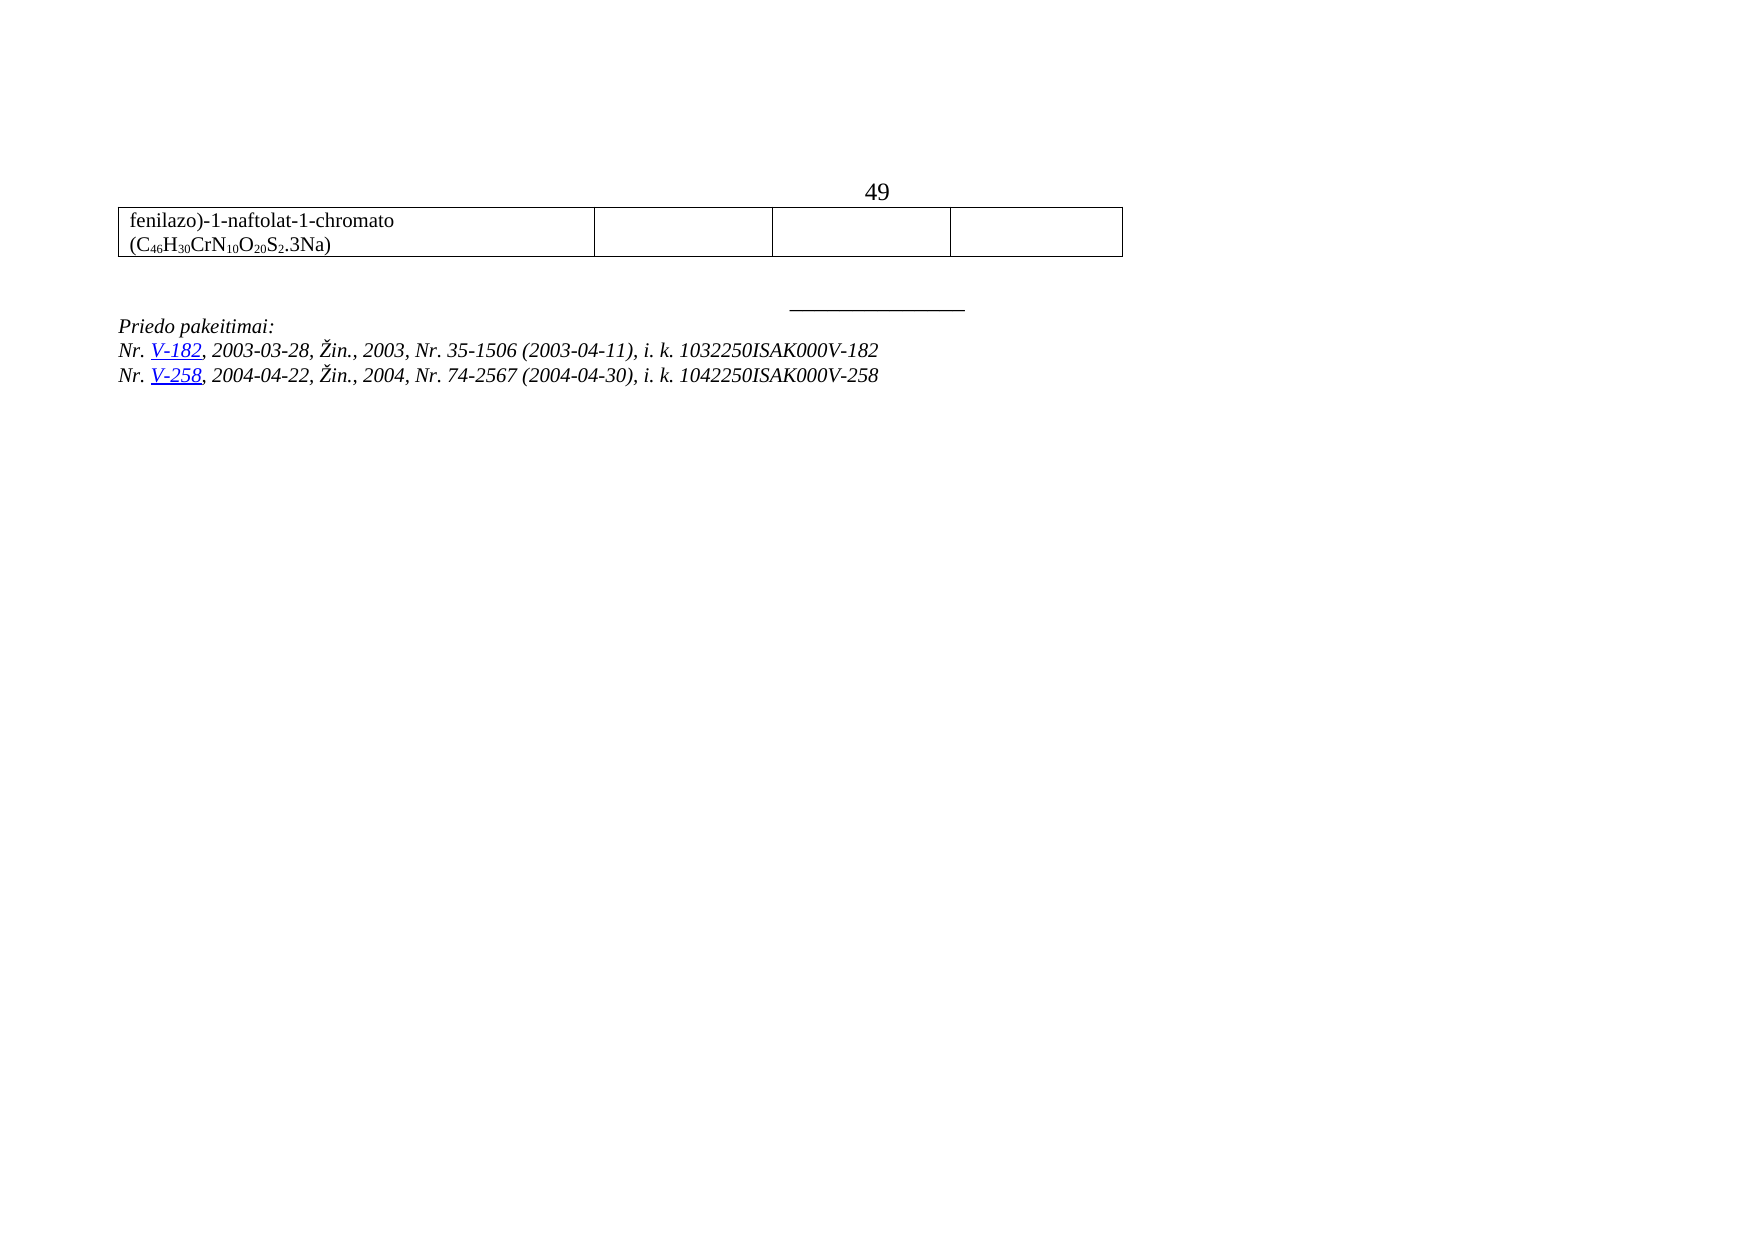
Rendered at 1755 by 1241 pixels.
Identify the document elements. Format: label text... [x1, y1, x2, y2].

table_cell fenilazo)-1-naftolat-1-chromato (C46H30CrN10O20S2.3Na) [119, 208, 594, 256]
text Nr. V-258, 2004-04-22, Žin., 2004, Nr. 74-2567 (2004-04-30), i. k. 1042250ISAK000V-258 [118, 362, 1636, 387]
text Nr. V-182, 2003-03-28, Žin., 2003, Nr. 35-1506 (2003-04-11), i. k. 1032250ISAK000V-182 [118, 338, 1636, 362]
table_cell [773, 208, 950, 256]
text Priedo pakeitimai: [118, 314, 1636, 338]
table_cell [951, 208, 1122, 256]
text ______________ [118, 286, 1636, 314]
table_cell [595, 208, 772, 256]
